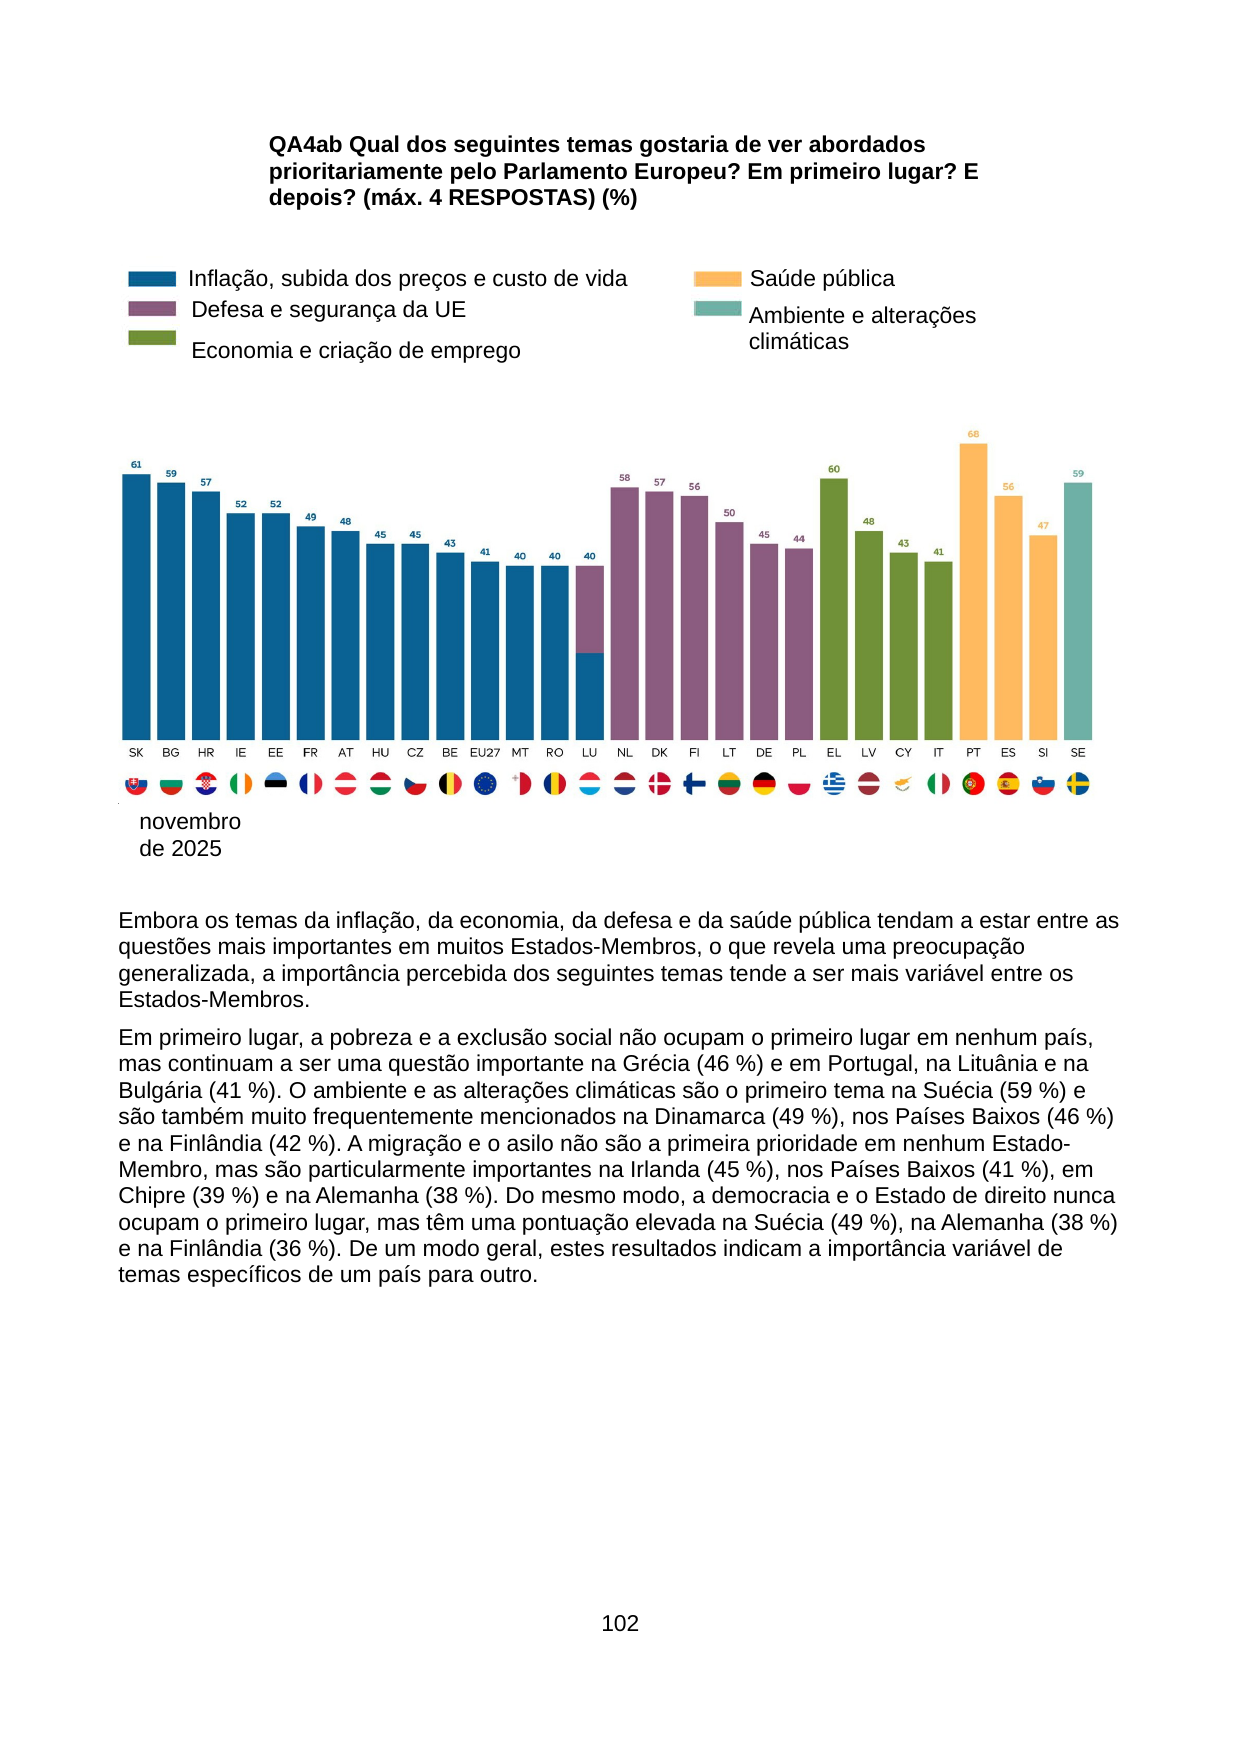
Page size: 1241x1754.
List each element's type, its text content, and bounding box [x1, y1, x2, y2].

picture [121, 256, 745, 352]
text Embora os temas da inflação, da economia, da defesa e da saúde pública tendam a estar entre as questões mais importantes em muitos Estados-Membros, o que revela uma preocupação generalizada, a importância percebida dos seguintes temas tende a ser mais variável entre os Estados-Membros. [118, 907, 1122, 1012]
picture [118, 423, 1099, 804]
text Em primeiro lugar, a pobreza e a exclusão social não ocupam o primeiro lugar em nenhum país, mas continuam a ser uma questão importante na Grécia (46 %) e em Portugal, na Lituânia e na Bulgária (41 %). O ambiente e as alterações climáticas são o primeiro tema na Suécia (59 %) e são também muito frequentemente mencionados na Dinamarca (49 %), nos Países Baixos (46 %) e na Finlândia (42 %). A migração e o asilo não são a primeira prioridade em nenhum Estado-Membro, mas são particularmente importantes na Irlanda (45 %), nos Países Baixos (41 %), em Chipre (39 %) e na Alemanha (38 %). Do mesmo modo, a democracia e o Estado de direito nunca ocupam o primeiro lugar, mas têm uma pontuação elevada na Suécia (49 %), na Alemanha (38 %) e na Finlândia (36 %). De um modo geral, estes resultados indicam a importância variável de temas específicos de um país para outro. [118, 1024, 1122, 1288]
